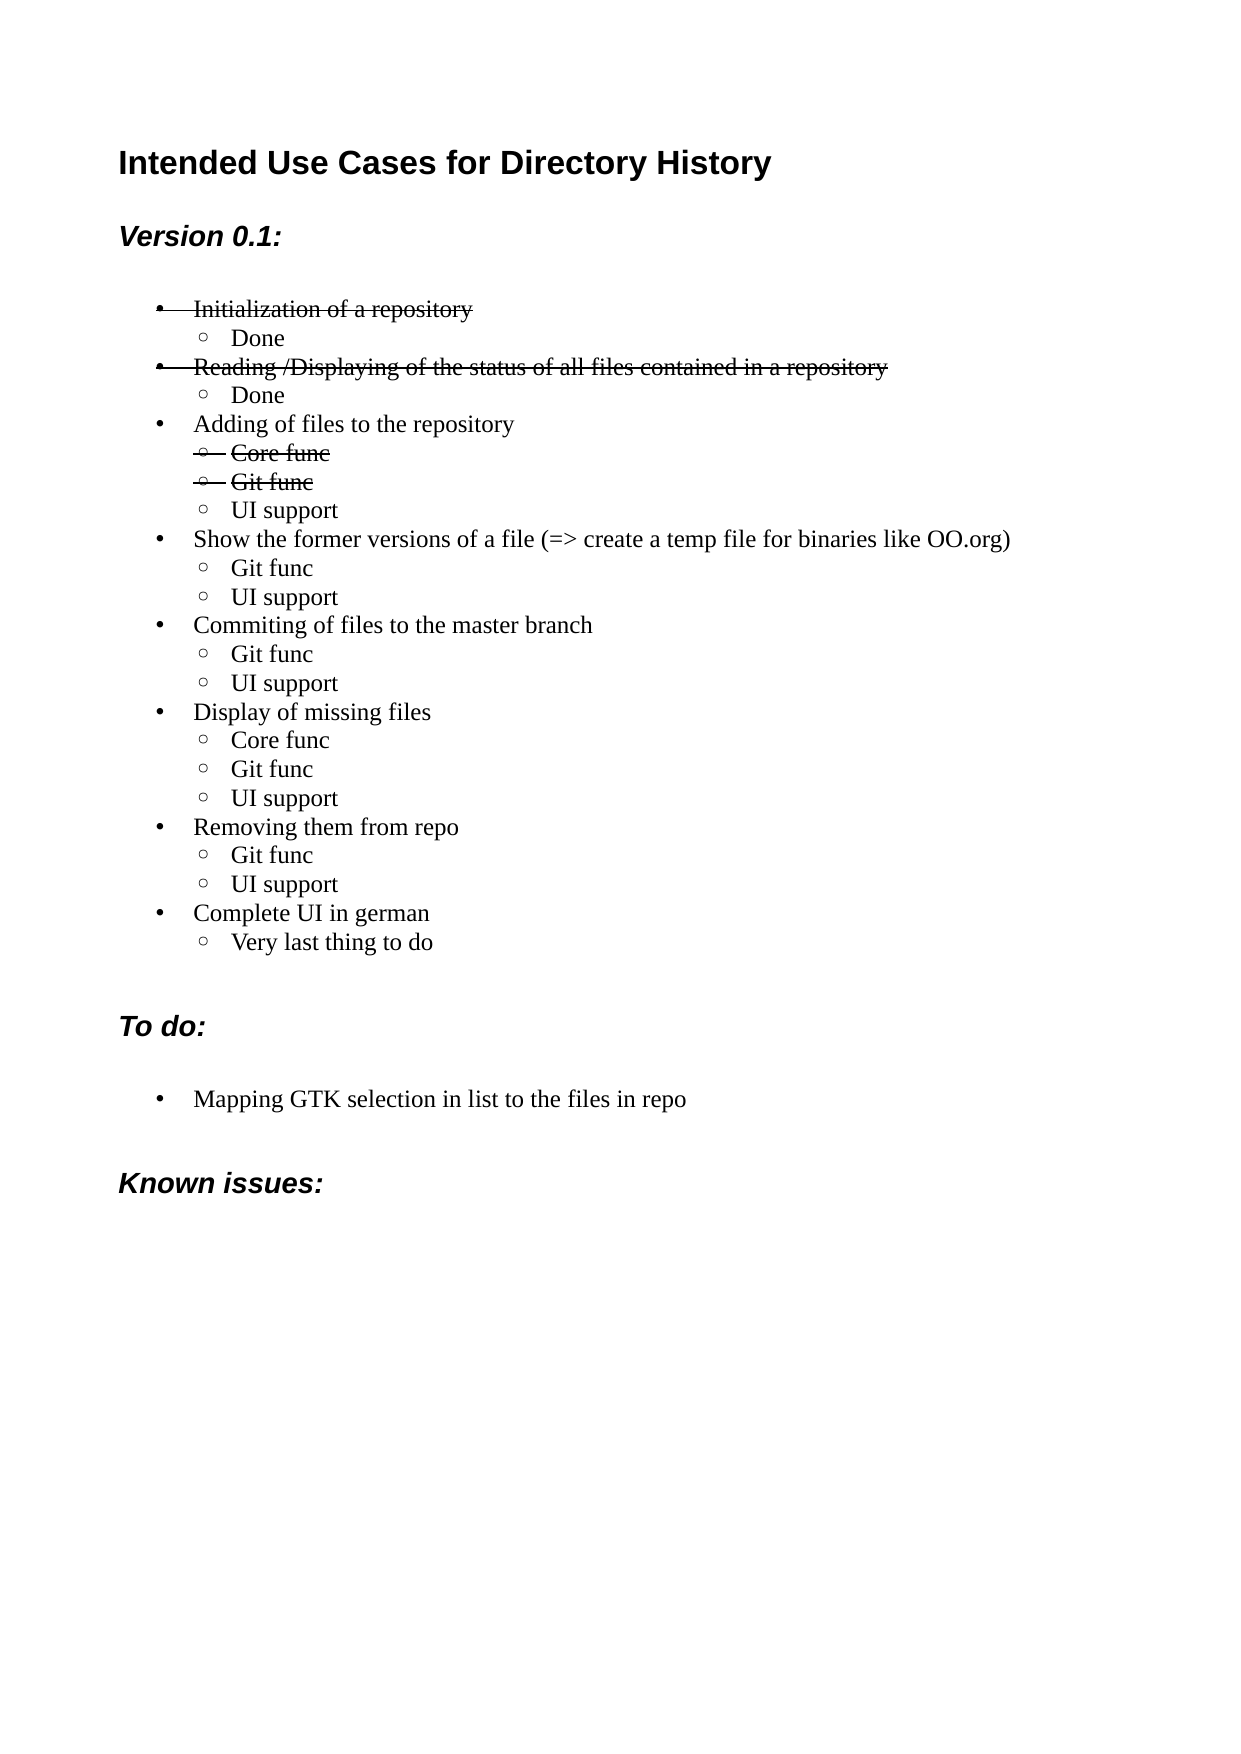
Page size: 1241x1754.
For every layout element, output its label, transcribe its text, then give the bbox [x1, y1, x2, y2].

list Core func [193, 725, 1122, 754]
list Mapping GTK selection in list to the files in repo [156, 1084, 1122, 1113]
list Adding of files to the repository [156, 409, 1122, 438]
list Done [193, 380, 1122, 409]
list Git func [193, 754, 1122, 783]
list UI support [193, 495, 1122, 524]
subtitle Version 0.1: [118, 219, 1122, 253]
list Initialization of a repository [156, 294, 1122, 323]
list Removing them from repo [156, 812, 1122, 840]
list Git func [193, 553, 1122, 582]
list Git func [193, 840, 1122, 869]
list UI support [193, 869, 1122, 898]
list Complete UI in german [156, 898, 1122, 927]
list Very last thing to do [193, 927, 1122, 955]
list Git func [193, 467, 1122, 495]
list UI support [193, 668, 1122, 697]
list Commiting of files to the master branch [156, 610, 1122, 639]
subtitle To do: [118, 1009, 1122, 1043]
list UI support [193, 783, 1122, 812]
subtitle Intended Use Cases for Directory History [118, 143, 1122, 182]
list Core func [193, 438, 1122, 467]
list UI support [193, 582, 1122, 610]
list Reading /Displaying of the status of all files contained in a repository [156, 352, 1122, 380]
list Show the former versions of a file (=> create a temp file for binaries like OO.org) [156, 524, 1122, 553]
list Done [193, 323, 1122, 352]
list Git func [193, 639, 1122, 668]
subtitle Known issues: [118, 1166, 1122, 1200]
list Display of missing files [156, 697, 1122, 725]
